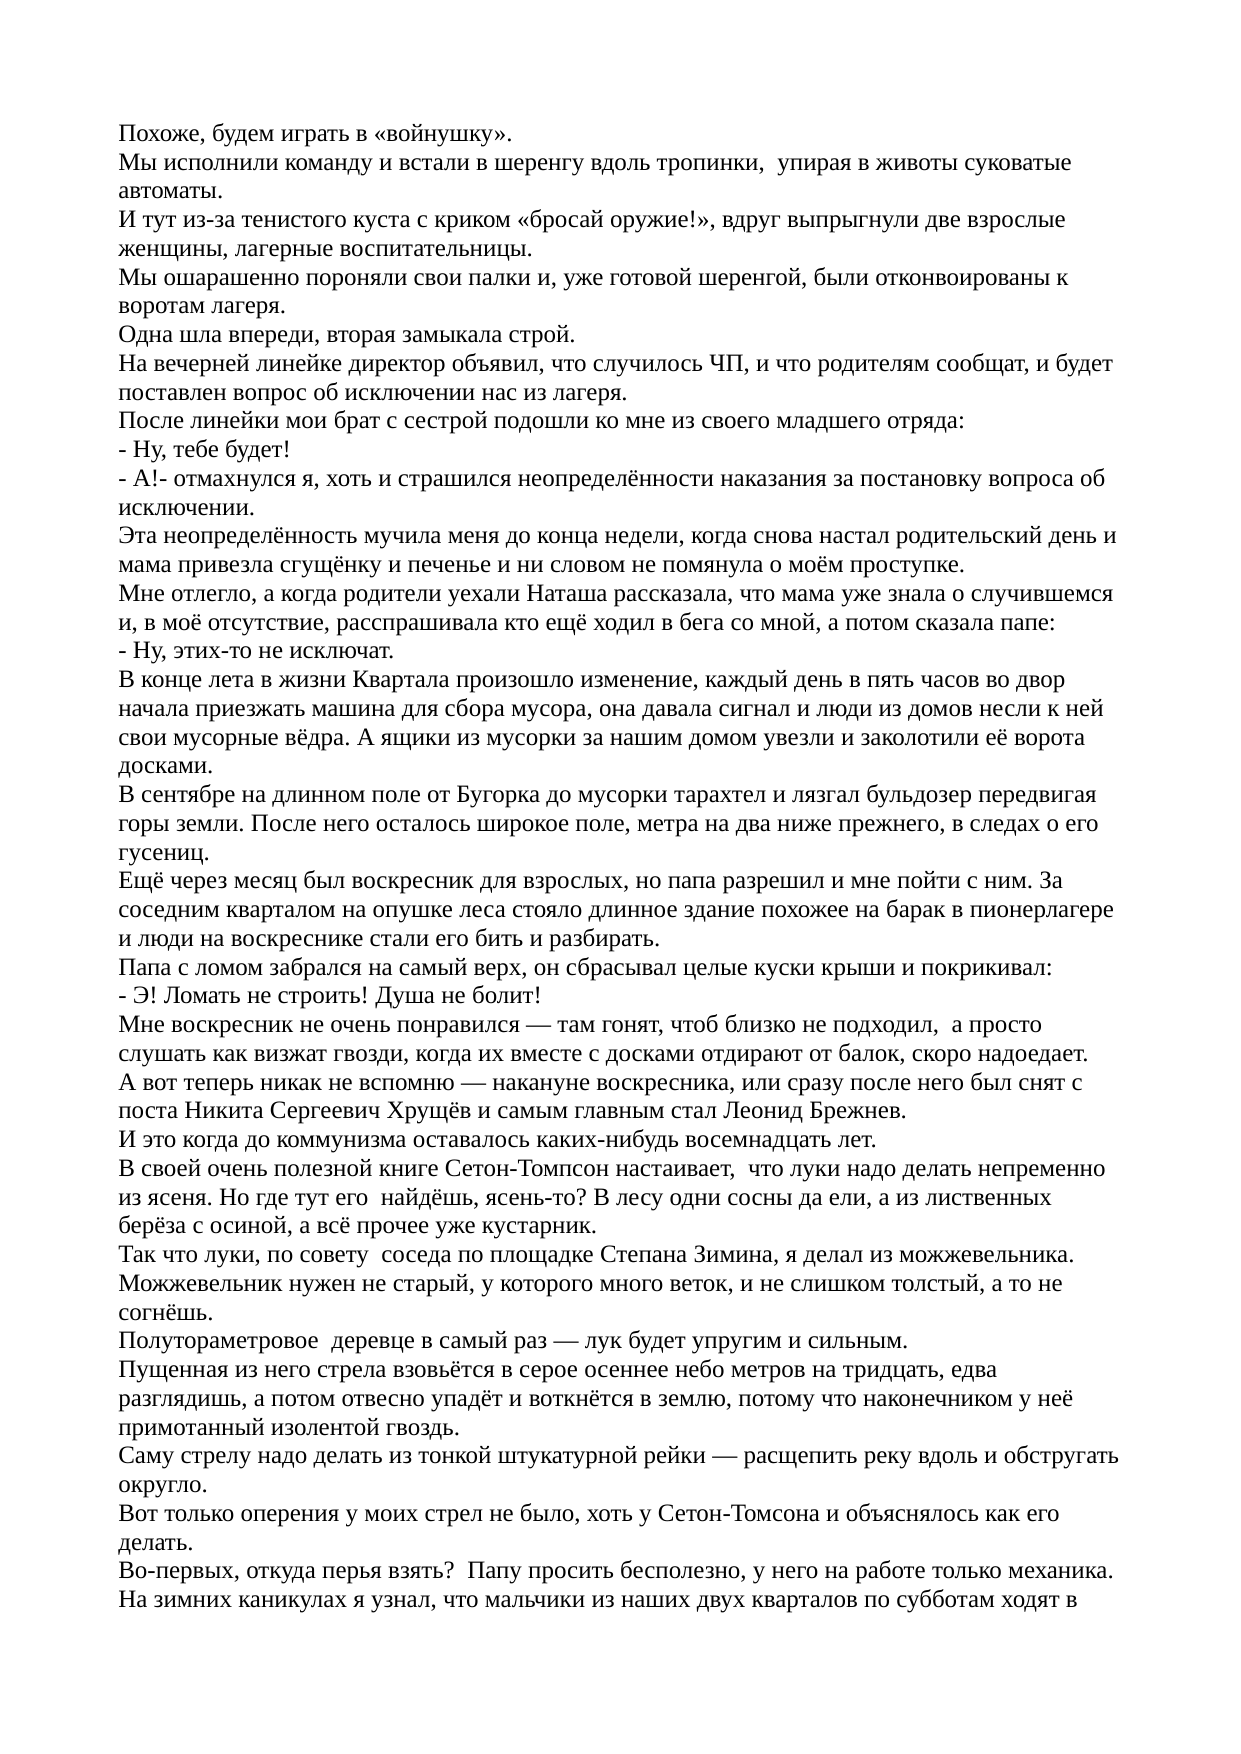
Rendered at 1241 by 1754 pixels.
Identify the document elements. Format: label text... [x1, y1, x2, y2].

text Мне воскресник не очень понравился — там гонят, чтоб близко не подходил, а просто слушать как визжат гвозди, когда их вместе с досками отдирают от балок, скоро надоедает. [118, 1009, 1122, 1067]
text В своей очень полезной книге Сетон-Томпсон настаивает, что луки надо делать непременно из ясеня. Но где тут его найдёшь, ясень-то? В лесу одни сосны да ели, а из лиственных берёза с осиной, а всё прочее уже кустарник. [118, 1153, 1122, 1239]
text Ещё через месяц был воскресник для взрослых, но папа разрешил и мне пойти с ним. За соседним кварталом на опушке леса стояло длинное здание похожее на барак в пионерлагере и люди на воскреснике стали его бить и разбирать. [118, 866, 1122, 952]
text Пущенная из него стрела взовьётся в серое осеннее небо метров на тридцать, едва разглядишь, а потом отвесно упадёт и воткнётся в землю, потому что наконечником у неё примотанный изолентой гвоздь. [118, 1354, 1122, 1441]
text - Ну, этих-то не исключат. [118, 636, 1122, 664]
text А вот теперь никак не вспомню — накануне воскресника, или сразу после него был снят с поста Никита Сергеевич Хрущёв и самым главным стал Леонид Брежнев. [118, 1067, 1122, 1124]
text Во-первых, откуда перья взять? Папу просить бесполезно, у него на работе только механика. [118, 1556, 1122, 1584]
text Эта неопределённость мучила меня до конца недели, когда снова настал родительский день и мама привезла сгущёнку и печенье и ни словом не помянула о моём проступке. [118, 521, 1122, 578]
text После линейки мои брат с сестрой подошли ко мне из своего младшего отряда: [118, 406, 1122, 434]
text На зимних каникулах я узнал, что мальчики из наших двух кварталов по субботам ходят в [118, 1584, 1122, 1613]
text На вечерней линейке директор объявил, что случилось ЧП, и что родителям сообщат, и будет поставлен вопрос об исключении нас из лагеря. [118, 348, 1122, 406]
text - А!- отмахнулся я, хоть и страшился неопределённости наказания за постановку вопроса об исключении. [118, 463, 1122, 521]
text Папа с ломом забрался на самый верх, он сбрасывал целые куски крыши и покрикивал: [118, 952, 1122, 981]
text - Э! Ломать не строить! Душа не болит! [118, 981, 1122, 1009]
text Так что луки, по совету соседа по площадке Степана Зимина, я делал из можжевельника. [118, 1239, 1122, 1268]
text Можжевельник нужен не старый, у которого много веток, и не слишком толстый, а то не согнёшь. [118, 1268, 1122, 1326]
text Похоже, будем играть в «войнушку». [118, 118, 1122, 147]
text Мы исполнили команду и встали в шеренгу вдоль тропинки, упирая в животы суковатые автоматы. [118, 147, 1122, 204]
text Одна шла впереди, вторая замыкала строй. [118, 319, 1122, 348]
text - Ну, тебе будет! [118, 434, 1122, 463]
text И тут из-за тенистого куста с криком «бросай оружие!», вдруг выпрыгнули две взрослые женщины, лагерные воспитательницы. [118, 204, 1122, 262]
text Мы ошарашенно пороняли свои палки и, уже готовой шеренгой, были отконвоированы к воротам лагеря. [118, 262, 1122, 319]
text И это когда до коммунизма оставалось каких-нибудь восемнадцать лет. [118, 1124, 1122, 1153]
text Вот только оперения у моих стрел не было, хоть у Сетон-Томсона и объяснялось как его делать. [118, 1498, 1122, 1556]
text Саму стрелу надо делать из тонкой штукатурной рейки — расщепить реку вдоль и обстругать округло. [118, 1441, 1122, 1498]
text Мне отлегло, а когда родители уехали Наташа рассказала, что мама уже знала о случившемся и, в моё отсутствие, расспрашивала кто ещё ходил в бега со мной, а потом сказала папе: [118, 578, 1122, 636]
text Полутораметровое деревце в самый раз — лук будет упругим и сильным. [118, 1326, 1122, 1354]
text В сентябре на длинном поле от Бугорка до мусорки тарахтел и лязгал бульдозер передвигая горы земли. После него осталось широкое поле, метра на два ниже прежнего, в следах о его гусениц. [118, 779, 1122, 866]
text В конце лета в жизни Квартала произошло изменение, каждый день в пять часов во двор начала приезжать машина для сбора мусора, она давала сигнал и люди из домов несли к ней свои мусорные вёдра. А ящики из мусорки за нашим домом увезли и заколотили её ворота досками. [118, 664, 1122, 779]
